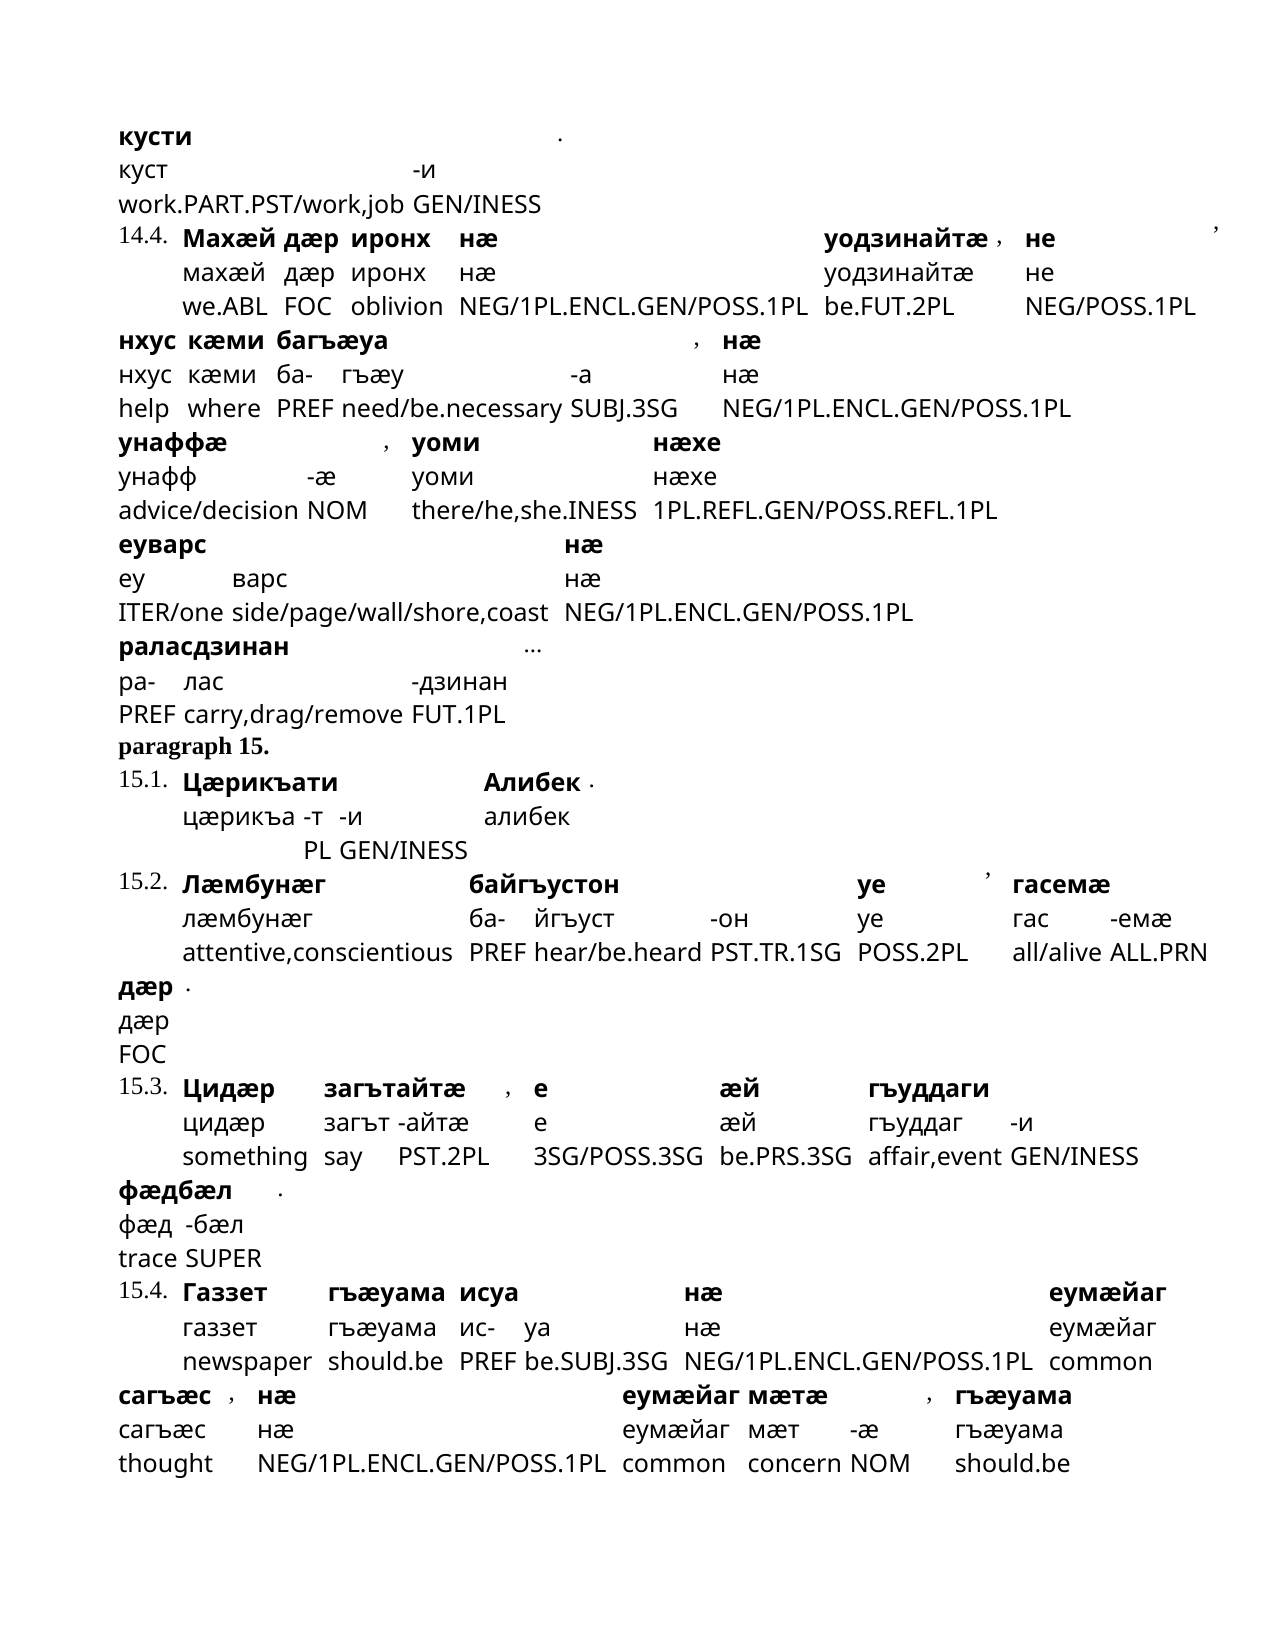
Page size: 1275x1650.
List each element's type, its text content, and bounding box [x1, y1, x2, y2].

text алибек [483, 798, 570, 832]
text PREF [118, 697, 176, 731]
text need/be.necessary [341, 391, 563, 425]
text ’ [1212, 220, 1233, 249]
text common [1048, 1343, 1157, 1377]
text -емæ [1110, 900, 1208, 934]
text уоми [412, 459, 637, 493]
text . [185, 968, 206, 997]
text ALL.PRN [1110, 934, 1208, 968]
text нæ [459, 220, 816, 254]
text гас [1012, 900, 1102, 934]
text уодзинайтæ [824, 220, 988, 254]
text -т [303, 798, 331, 832]
text нæ [459, 254, 809, 288]
text багъæуа [276, 322, 686, 357]
text еумæйаг [622, 1377, 740, 1411]
text мæт [747, 1411, 842, 1445]
text унаффæ [118, 425, 376, 459]
text -æ [849, 1411, 911, 1445]
text мæтæ [747, 1377, 918, 1411]
text кæми [187, 357, 261, 391]
text PREF [276, 391, 334, 425]
text нæ [564, 527, 922, 561]
text NEG/POSS.1PL [1024, 288, 1196, 322]
text ’ [983, 866, 1004, 895]
text лæмбунæг [182, 900, 453, 934]
text FUT.1PL [411, 697, 508, 731]
text thought [118, 1445, 213, 1479]
text , [996, 220, 1017, 249]
text Цидæр [182, 1071, 316, 1105]
text кæми [187, 322, 268, 357]
text carry,drag/remove [183, 697, 404, 731]
text гъæуама [328, 1309, 444, 1343]
text PST.TR.1SG [710, 934, 842, 968]
text , [926, 1377, 947, 1406]
text concern [747, 1445, 842, 1479]
text Цæрикъати [182, 764, 476, 798]
text Газзет [182, 1275, 320, 1309]
text PREF [459, 1343, 517, 1377]
text ITER/one [118, 595, 224, 629]
text NEG/1PL.ENCL.GEN/POSS.1PL [459, 288, 809, 322]
text сагъæс [118, 1377, 221, 1411]
text . [588, 764, 609, 793]
text еумæйаг [1048, 1309, 1157, 1343]
text say [323, 1139, 390, 1173]
text нæ [257, 1411, 607, 1445]
text work.PART.PST/work,job [118, 186, 405, 220]
text ра- [118, 663, 176, 697]
text нæхе [652, 425, 1006, 459]
text гасемæ [1012, 866, 1216, 900]
text hear/be.heard [534, 934, 702, 968]
text нæ [564, 561, 914, 595]
text гъуддаг [868, 1105, 1002, 1139]
text 15.1. [118, 764, 174, 793]
text GEN/INESS [1010, 1139, 1139, 1173]
text дæр [284, 254, 335, 288]
text , [228, 1377, 249, 1406]
text paragraph 15. [118, 731, 1249, 760]
text йгъуст [534, 900, 702, 934]
text ба- [276, 357, 334, 391]
text NEG/1PL.ENCL.GEN/POSS.1PL [257, 1445, 607, 1479]
text PREF [468, 934, 526, 968]
text -дзинан [411, 663, 508, 697]
text цæрикъа [182, 798, 296, 832]
text NOM [849, 1445, 911, 1479]
text исуа [459, 1275, 676, 1309]
text all/alive [1012, 934, 1102, 968]
text we.ABL [182, 288, 268, 322]
text сагъæс [118, 1411, 213, 1445]
text гъæуама [954, 1411, 1071, 1445]
text there/he,she.INESS [412, 493, 637, 527]
text газзет [182, 1309, 312, 1343]
text GEN/INESS [339, 832, 468, 866]
text уе [857, 866, 976, 900]
text common [622, 1445, 730, 1479]
text нæ [257, 1377, 614, 1411]
text -и [1010, 1105, 1139, 1139]
text нæ [683, 1309, 1033, 1343]
text Лæмбунæг [182, 866, 461, 900]
text æй [719, 1105, 853, 1139]
text фæдбæл [118, 1173, 269, 1207]
text PL [303, 832, 331, 866]
text PST.2PL [398, 1139, 490, 1173]
text . [557, 118, 578, 147]
text гъæуама [954, 1377, 1078, 1411]
text гъуддаги [868, 1071, 1147, 1105]
text GEN/INESS [412, 186, 542, 220]
text еумæйаг [622, 1411, 730, 1445]
text . [277, 1173, 298, 1202]
text should.be [328, 1343, 444, 1377]
text something [182, 1139, 308, 1173]
text еумæйаг [1048, 1275, 1167, 1309]
text Махæй [182, 220, 276, 254]
text be.PRS.3SG [719, 1139, 853, 1173]
text нæ [722, 357, 1072, 391]
text NOM [307, 493, 368, 527]
text SUBJ.3SG [570, 391, 678, 425]
text help [118, 391, 172, 425]
text дæр [118, 968, 177, 1003]
text be.FUT.2PL [824, 288, 974, 322]
text 1PL.REFL.GEN/POSS.REFL.1PL [652, 493, 998, 527]
text иронх [350, 254, 444, 288]
text , [505, 1071, 526, 1099]
text FOC [284, 288, 335, 322]
text не [1024, 254, 1196, 288]
text байгъустон [468, 866, 849, 900]
text NEG/1PL.ENCL.GEN/POSS.1PL [722, 391, 1072, 425]
text 3SG/POSS.3SG [533, 1139, 704, 1173]
text 15.3. [118, 1071, 174, 1099]
text 15.2. [118, 866, 174, 895]
text нæ [722, 322, 1079, 357]
text кусти [118, 118, 549, 152]
text NEG/1PL.ENCL.GEN/POSS.1PL [564, 595, 914, 629]
text лас [183, 663, 404, 697]
text POSS.2PL [857, 934, 968, 968]
text ба- [468, 900, 526, 934]
text нæхе [652, 459, 998, 493]
text , [693, 322, 714, 351]
text advice/decision [118, 493, 299, 527]
text иронх [350, 220, 451, 254]
text ис- [459, 1309, 517, 1343]
text нхус [118, 357, 172, 391]
text унафф [118, 459, 299, 493]
text не [1024, 220, 1204, 254]
text цидæр [182, 1105, 308, 1139]
text загътайтæ [323, 1071, 497, 1105]
text 15.4. [118, 1275, 174, 1304]
text oblivion [350, 288, 444, 322]
text гъæуама [328, 1275, 451, 1309]
text SUPER [185, 1241, 262, 1275]
text -он [710, 900, 842, 934]
text варс [232, 561, 549, 595]
text side/page/wall/shore,coast [232, 595, 549, 629]
text -и [412, 152, 542, 186]
text -и [339, 798, 468, 832]
text ... [523, 629, 544, 658]
text нхус [118, 322, 180, 357]
text -а [570, 357, 678, 391]
text загът [323, 1105, 390, 1139]
text махæй [182, 254, 268, 288]
text дæр [284, 220, 343, 254]
text уоми [412, 425, 645, 459]
text уе [857, 900, 968, 934]
text affair,event [868, 1139, 1002, 1173]
text раласдзинан [118, 629, 516, 663]
text should.be [954, 1445, 1071, 1479]
text where [187, 391, 261, 425]
text уа [524, 1309, 668, 1343]
text , [383, 425, 404, 453]
text attentive,conscientious [182, 934, 453, 968]
text -æ [307, 459, 368, 493]
text дæр [118, 1003, 170, 1037]
text -бæл [185, 1207, 262, 1241]
text æй [719, 1071, 860, 1105]
text trace [118, 1241, 178, 1275]
text нæ [683, 1275, 1041, 1309]
text -айтæ [398, 1105, 490, 1139]
text FOC [118, 1037, 170, 1071]
text newspaper [182, 1343, 312, 1377]
text е [533, 1105, 704, 1139]
text куст [118, 152, 405, 186]
text фæд [118, 1207, 178, 1241]
text 14.4. [118, 220, 174, 249]
text еу [118, 561, 224, 595]
text еуварс [118, 527, 556, 561]
text уодзинайтæ [824, 254, 974, 288]
text NEG/1PL.ENCL.GEN/POSS.1PL [683, 1343, 1033, 1377]
text Алибек [483, 764, 581, 798]
text е [533, 1071, 712, 1105]
text be.SUBJ.3SG [524, 1343, 668, 1377]
text гъæу [341, 357, 563, 391]
